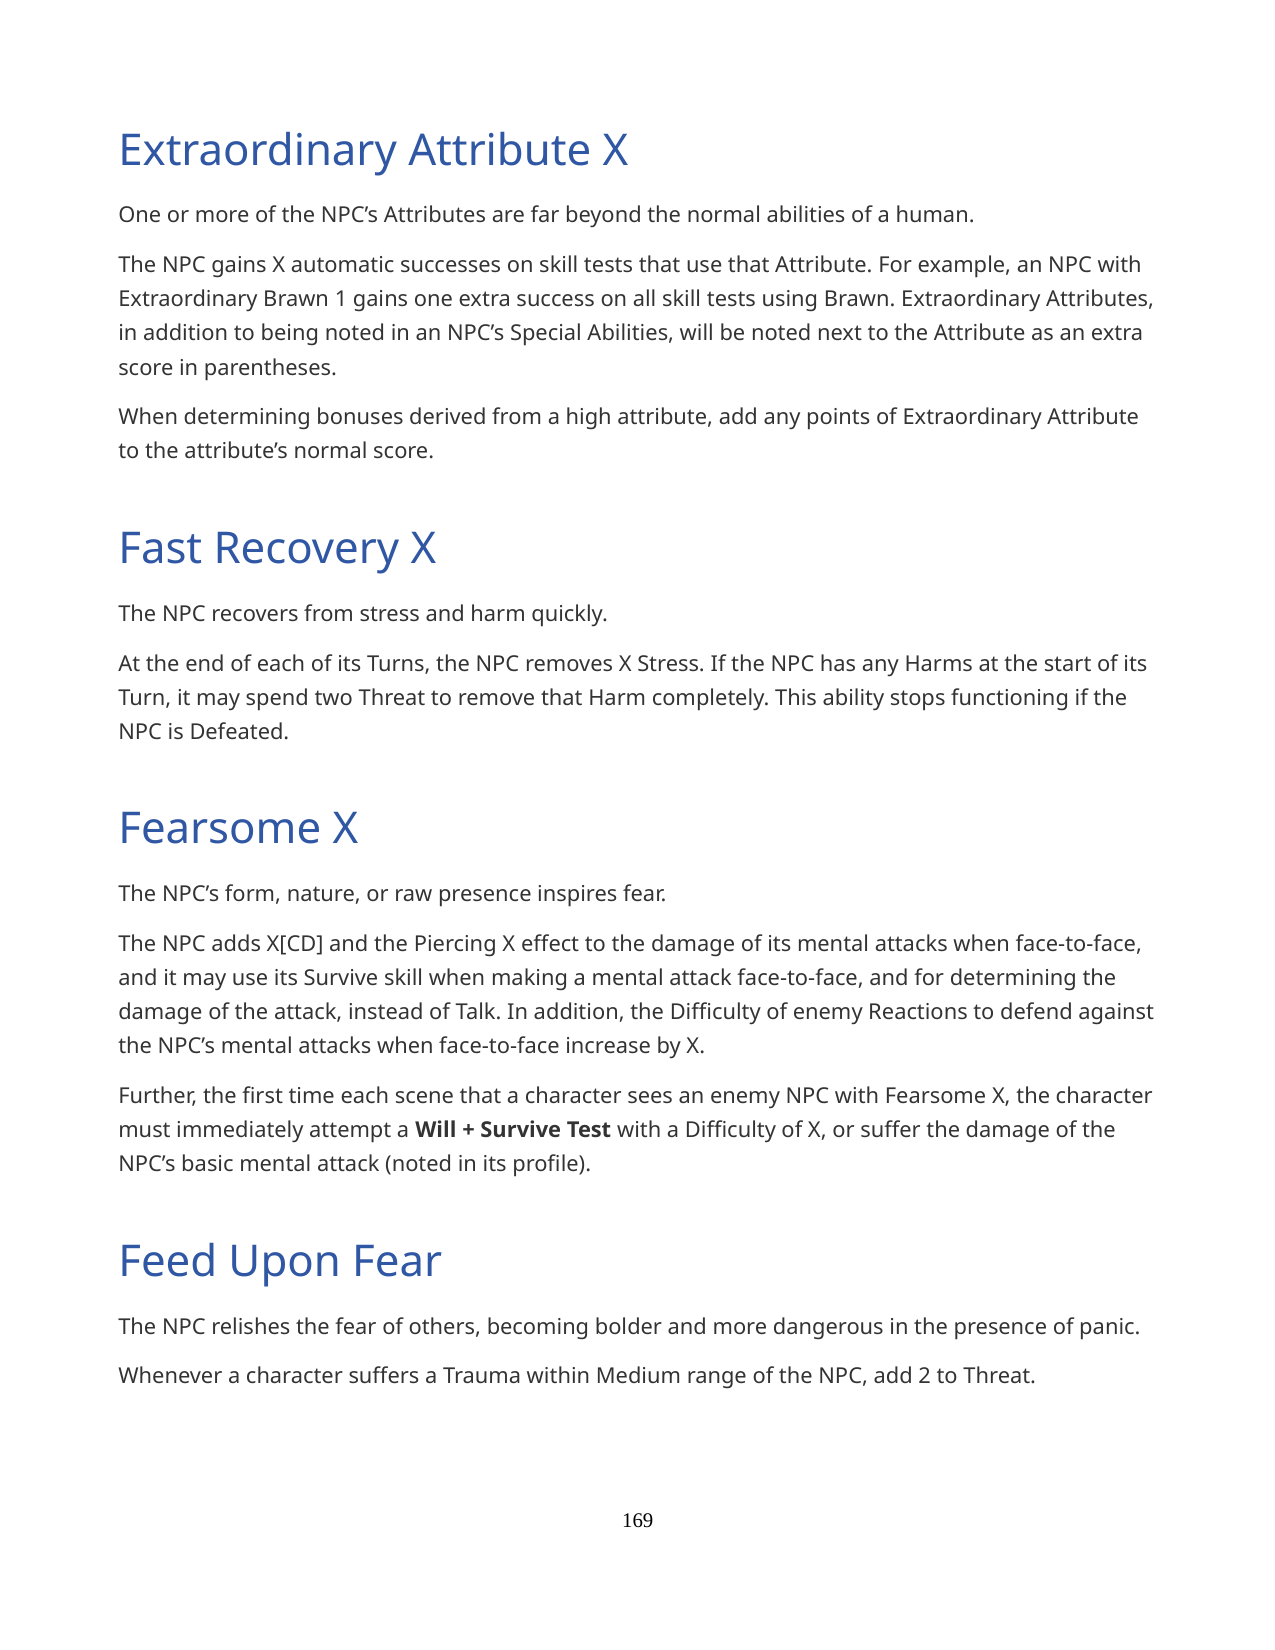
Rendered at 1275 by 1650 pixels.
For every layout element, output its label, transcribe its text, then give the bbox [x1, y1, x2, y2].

text The NPC adds X[CD] and the Piercing X effect to the damage of its mental attacks when face-to-face, and it may use its Survive skill when making a mental attack face-to-face, and for determining the damage of the attack, instead of Talk. In addition, the Difficulty of enemy Reactions to defend against the NPC’s mental attacks when face-to-face increase by X. [118, 928, 1157, 1060]
text Whenever a character suffers a Trauma within Medium range of the NPC, add 2 to Threat. [118, 1360, 1157, 1390]
text When determining bonuses derived from a high attribute, add any points of Extraordinary Attribute to the attribute’s normal score. [118, 401, 1157, 465]
text Further, the first time each scene that a character sees an enemy NPC with Fearsome X, the character must immediately attempt a Will + Survive Test with a Difficulty of X, or suffer the damage of the NPC’s basic mental attack (noted in its profile). [118, 1080, 1157, 1178]
subtitle Fast Recovery X [118, 517, 1157, 576]
text The NPC recovers from stress and harm quickly. [118, 598, 1157, 627]
subtitle Fearsome X [118, 797, 1157, 856]
text The NPC’s form, nature, or raw presence inspires fear. [118, 878, 1157, 908]
text The NPC gains X automatic successes on skill tests that use that Attribute. For example, an NPC with Extraordinary Brawn 1 gains one extra success on all skill tests using Brawn. Extraordinary Attributes, in addition to being noted in an NPC’s Special Abilities, will be noted next to the Attribute as an extra score in parentheses. [118, 249, 1157, 381]
subtitle Extraordinary Attribute X [118, 118, 1157, 178]
text The NPC relishes the fear of others, becoming bolder and more dangerous in the presence of panic. [118, 1311, 1157, 1340]
subtitle Feed Upon Fear [118, 1229, 1157, 1289]
text At the end of each of its Turns, the NPC removes X Stress. If the NPC has any Harms at the start of its Turn, it may spend two Threat to remove that Harm completely. This ability stops functioning if the NPC is Defeated. [118, 647, 1157, 746]
text One or more of the NPC’s Attributes are far beyond the normal abilities of a human. [118, 199, 1157, 229]
